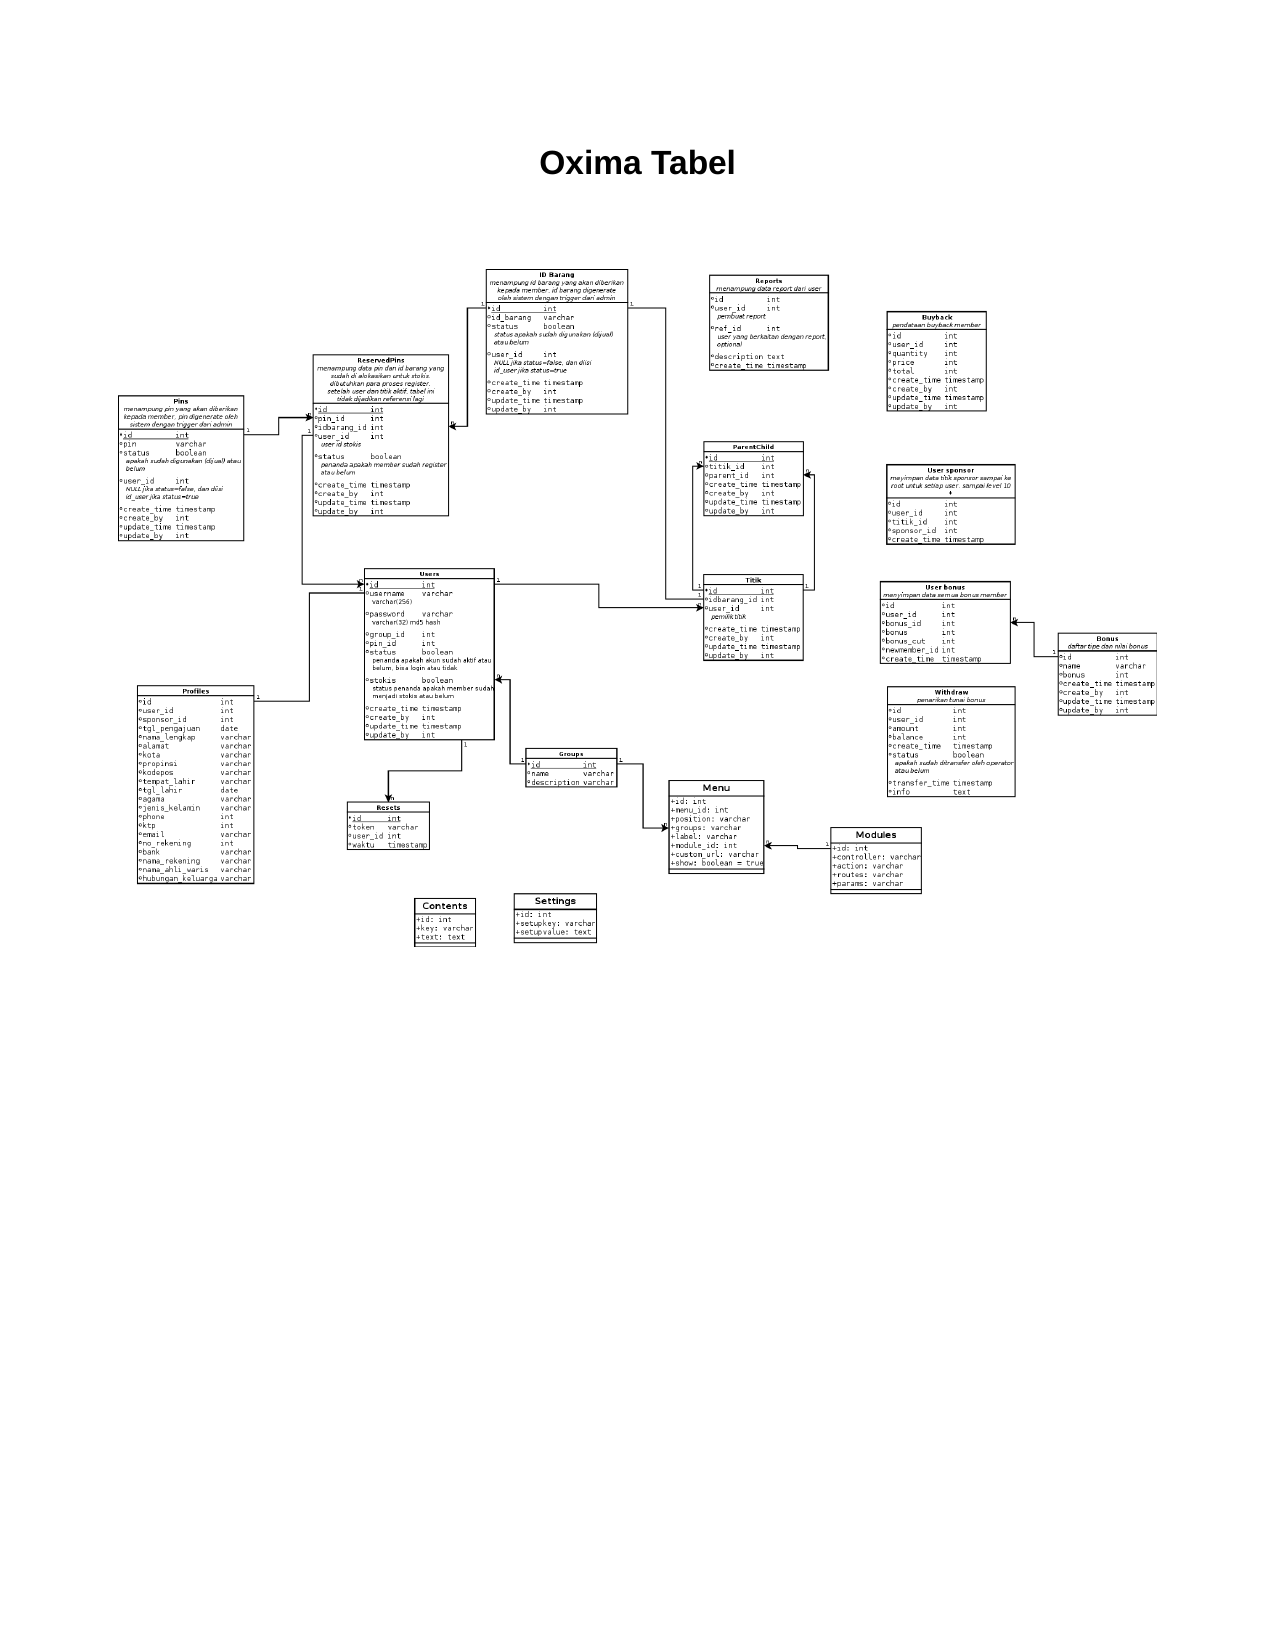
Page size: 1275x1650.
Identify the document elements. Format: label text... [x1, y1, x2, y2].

picture [118, 269, 1157, 947]
subtitle Oxima Tabel [118, 143, 1157, 182]
